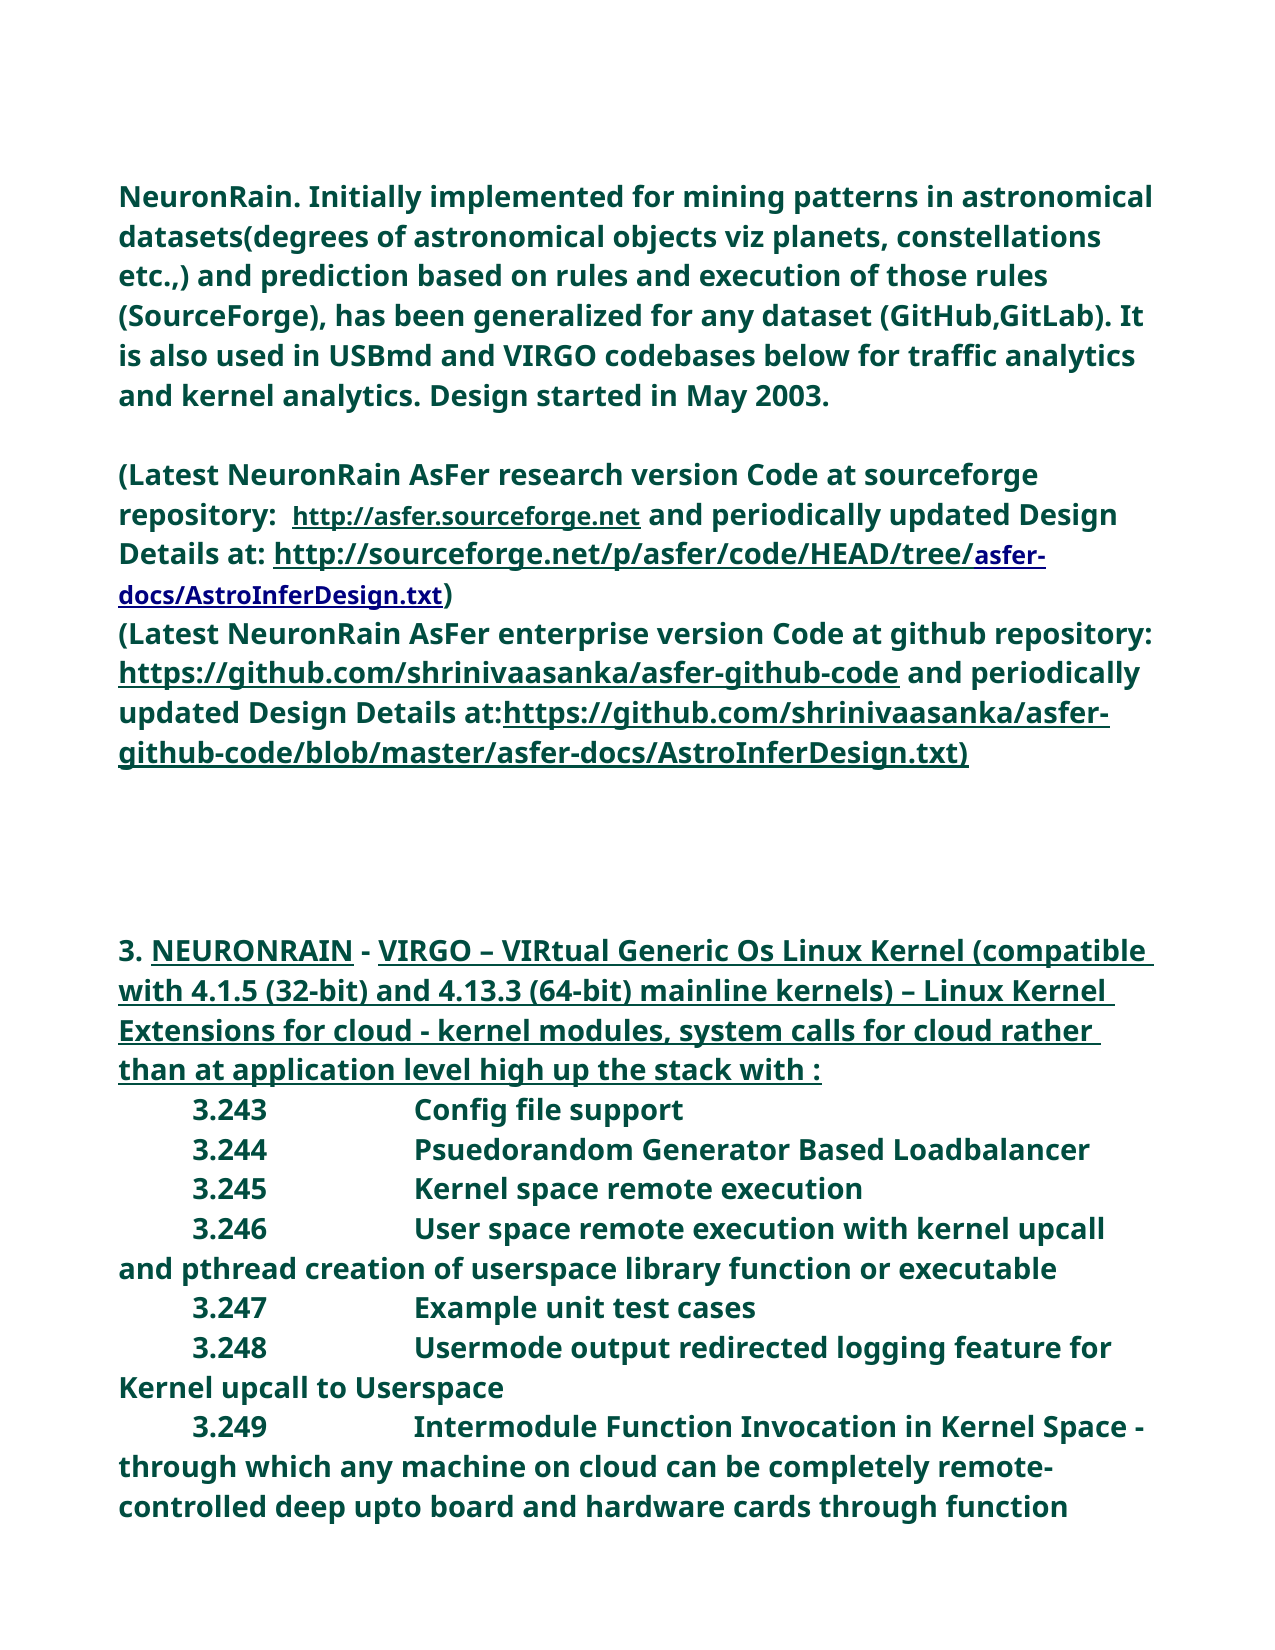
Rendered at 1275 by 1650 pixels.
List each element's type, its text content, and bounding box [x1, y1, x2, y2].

text 3.244 Psuedorandom Generator Based Loadbalancer [118, 1129, 1157, 1168]
text (Latest NeuronRain AsFer research version Code at sourceforge repository: http://asfer.sourceforge.net and periodically updated Design Details at: http://sourceforge.net/p/asfer/code/HEAD/tree/asfer-docs/AstroInferDesign.txt) [118, 454, 1157, 613]
text 3.245 Kernel space remote execution [118, 1168, 1157, 1208]
text 3.249 Intermodule Function Invocation in Kernel Space - through which any machine on cloud can be completely remote-controlled deep upto board and hardware cards through function [118, 1407, 1157, 1526]
text 3.246 User space remote execution with kernel upcall and pthread creation of userspace library function or executable [118, 1208, 1157, 1288]
text 3. NEURONRAIN - VIRGO – VIRtual Generic Os Linux Kernel (compatible with 4.1.5 (32-bit) and 4.13.3 (64-bit) mainline kernels) – Linux Kernel Extensions for cloud - kernel modules, system calls for cloud rather than at application level high up the stack with : [118, 930, 1157, 1089]
text (Latest NeuronRain AsFer enterprise version Code at github repository: https://github.com/shrinivaasanka/asfer-github-code and periodically updated Design Details at:https://github.com/shrinivaasanka/asfer-github-code/blob/master/asfer-docs/AstroInferDesign.txt) [118, 613, 1157, 772]
text 3.243 Config file support [118, 1089, 1157, 1129]
text 3.247 Example unit test cases [118, 1288, 1157, 1327]
text 3.248 Usermode output redirected logging feature for Kernel upcall to Userspace [118, 1327, 1157, 1407]
text NeuronRain. Initially implemented for mining patterns in astronomical datasets(degrees of astronomical objects viz planets, constellations etc.,) and prediction based on rules and execution of those rules (SourceForge), has been generalized for any dataset (GitHub,GitLab). It is also used in USBmd and VIRGO codebases below for traffic analytics and kernel analytics. Design started in May 2003. [118, 176, 1157, 414]
